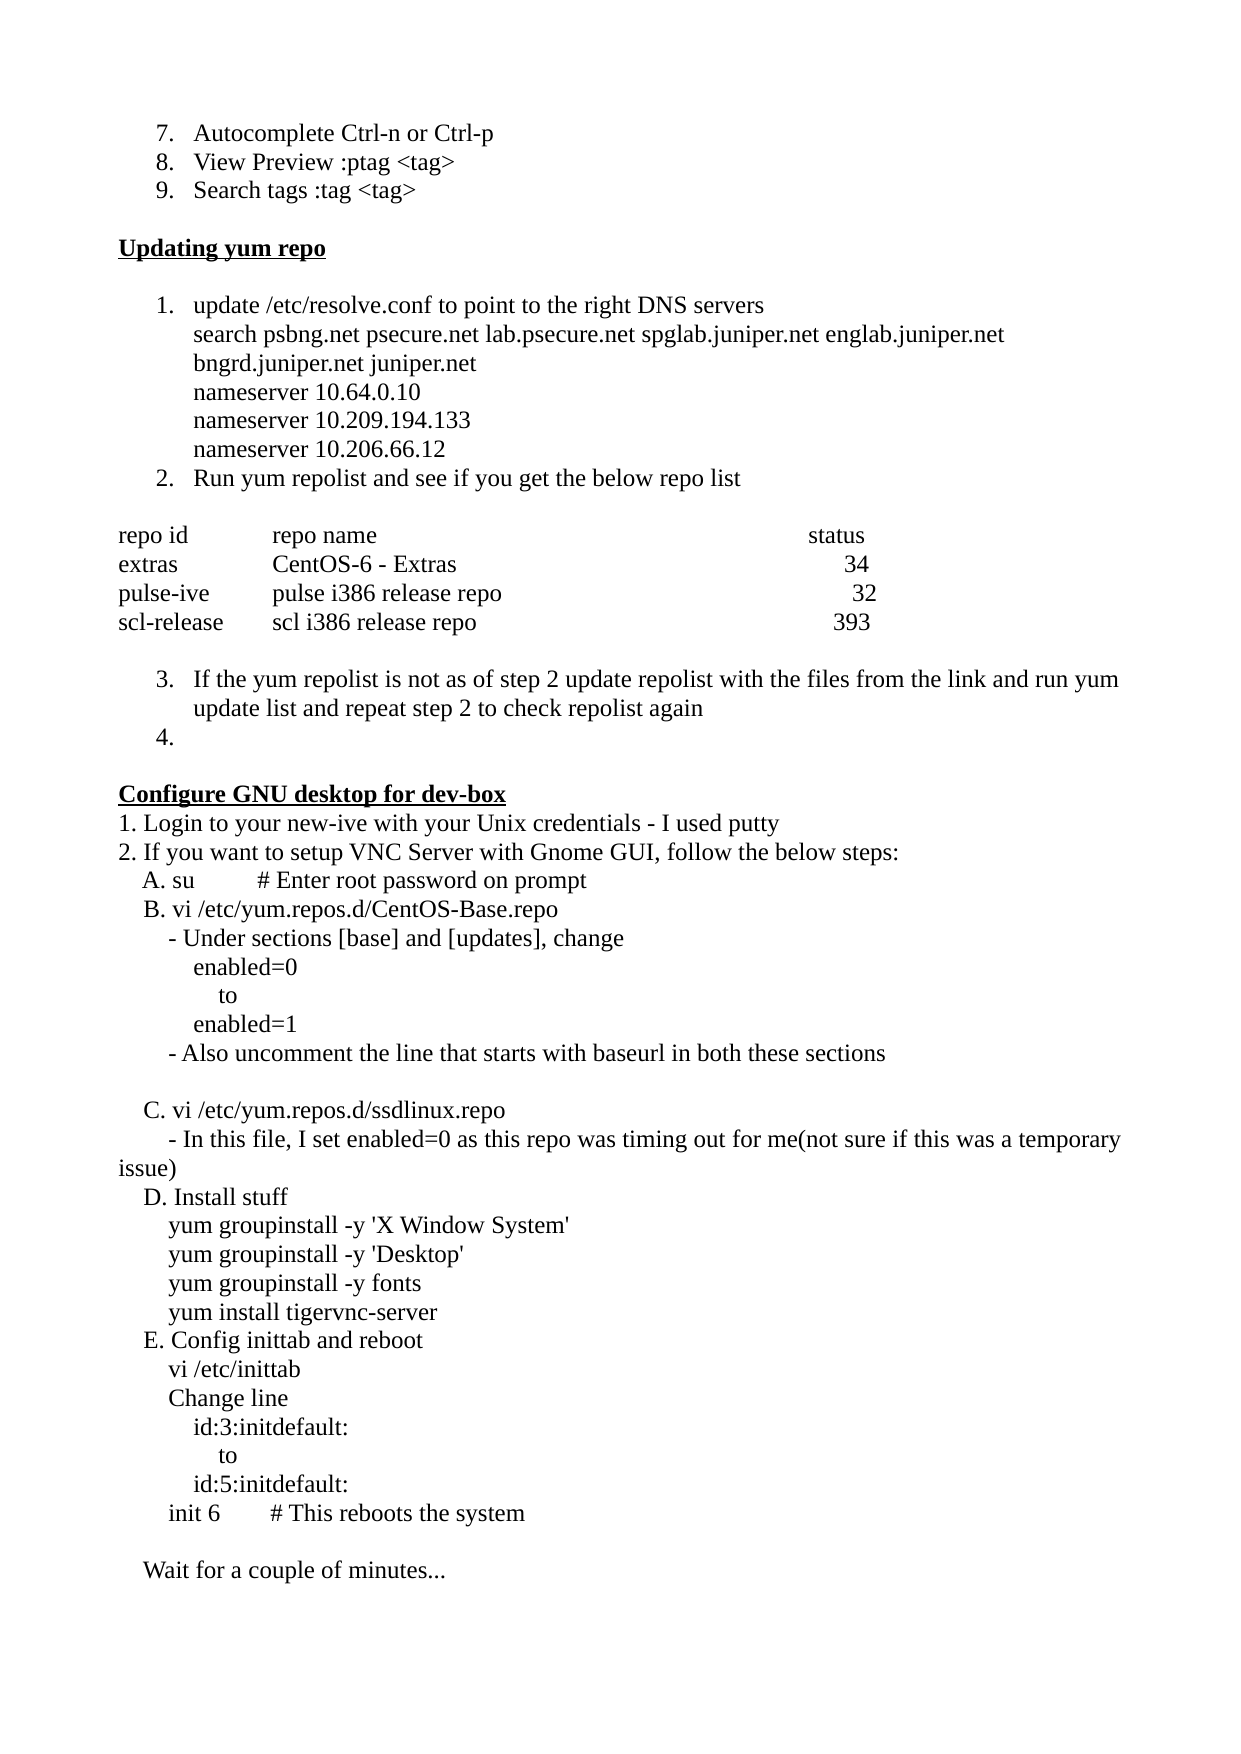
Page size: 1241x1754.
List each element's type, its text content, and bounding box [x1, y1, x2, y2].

list View Preview :ptag <tag> [156, 147, 1122, 176]
text id:3:initdefault: [118, 1412, 1122, 1441]
text C. vi /etc/yum.repos.d/ssdlinux.repo [118, 1096, 1122, 1124]
text enabled=1 [118, 1009, 1122, 1038]
list Search tags :tag <tag> [156, 176, 1122, 204]
text enabled=0 [118, 952, 1122, 981]
text Updating yum repo [118, 233, 1122, 262]
text B. vi /etc/yum.repos.d/CentOS-Base.repo [118, 894, 1122, 923]
text yum groupinstall -y 'X Window System' [118, 1211, 1122, 1239]
text init 6 # This reboots the system [118, 1498, 1122, 1527]
list nameserver 10.206.66.12 [156, 434, 1122, 463]
text id:5:initdefault: [118, 1469, 1122, 1498]
text yum groupinstall -y 'Desktop' [118, 1239, 1122, 1268]
text Change line [118, 1383, 1122, 1412]
list nameserver 10.64.0.10 [156, 377, 1122, 406]
list If the yum repolist is not as of step 2 update repolist with the files from the link and run yum update list and repeat step 2 to check repolist again [156, 664, 1122, 722]
text pulse-ive pulse i386 release repo 32 [118, 578, 1122, 607]
list nameserver 10.209.194.133 [156, 406, 1122, 434]
text - In this file, I set enabled=0 as this repo was timing out for me(not sure if this was a temporary issue) [118, 1124, 1122, 1182]
text extras CentOS-6 - Extras 34 [118, 549, 1122, 578]
text Wait for a couple of minutes... [118, 1556, 1122, 1584]
text vi /etc/inittab [118, 1354, 1122, 1383]
text repo id repo name status [118, 521, 1122, 549]
text yum install tigervnc-server [118, 1297, 1122, 1326]
text 1. Login to your new-ive with your Unix credentials - I used putty [118, 808, 1122, 837]
text yum groupinstall -y fonts [118, 1268, 1122, 1297]
list Run yum repolist and see if you get the below repo list [156, 463, 1122, 492]
text 2. If you want to setup VNC Server with Gnome GUI, follow the below steps: [118, 837, 1122, 866]
text to [118, 1441, 1122, 1469]
list update /etc/resolve.conf to point to the right DNS servers [156, 291, 1122, 319]
text D. Install stuff [118, 1182, 1122, 1211]
list search psbng.net psecure.net lab.psecure.net spglab.juniper.net englab.juniper.net bngrd.juniper.net juniper.net [156, 319, 1122, 377]
text - Under sections [base] and [updates], change [118, 923, 1122, 952]
text E. Config inittab and reboot [118, 1326, 1122, 1354]
text scl-release scl i386 release repo 393 [118, 607, 1122, 636]
text to [118, 981, 1122, 1009]
text Configure GNU desktop for dev-box [118, 779, 1122, 808]
text A. su # Enter root password on prompt [118, 866, 1122, 894]
list Autocomplete Ctrl-n or Ctrl-p [156, 118, 1122, 147]
text - Also uncomment the line that starts with baseurl in both these sections [118, 1038, 1122, 1067]
